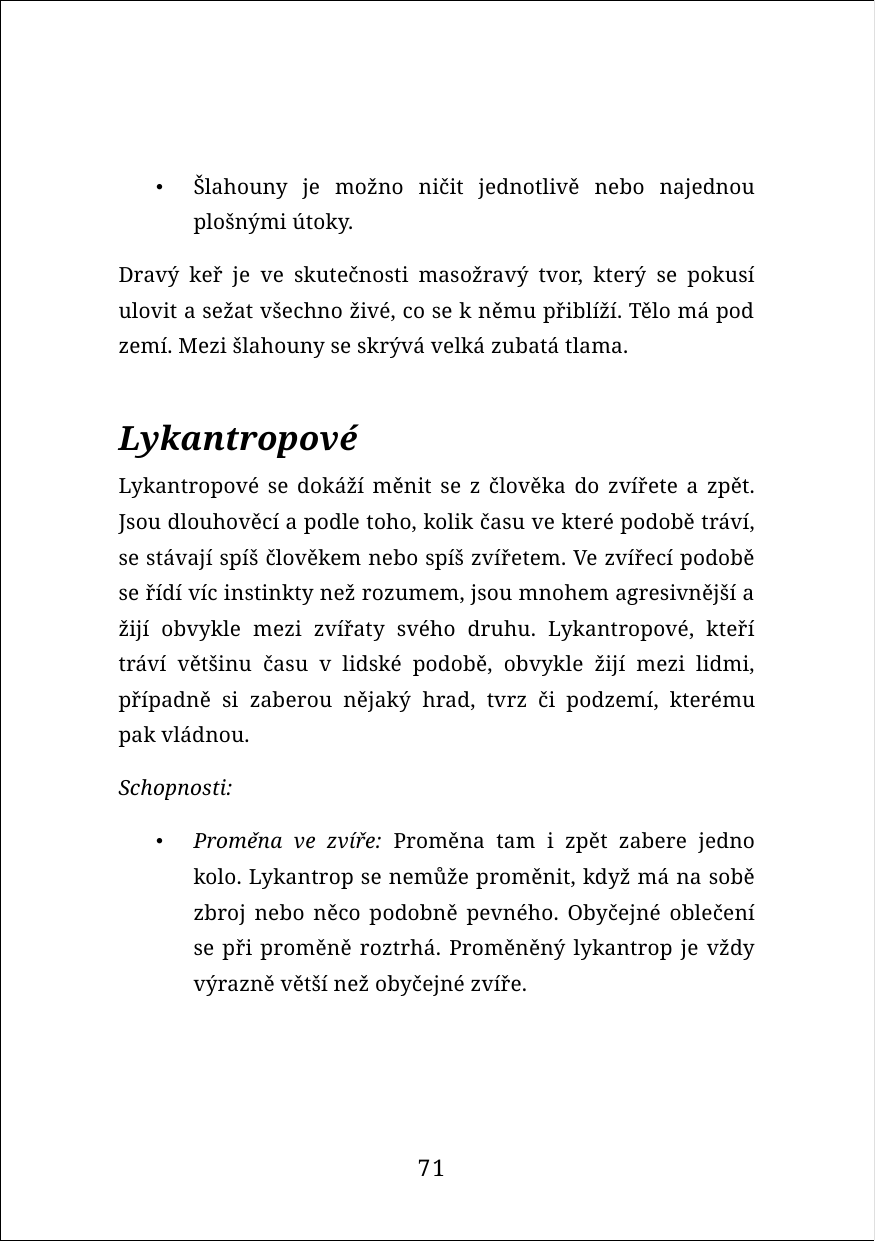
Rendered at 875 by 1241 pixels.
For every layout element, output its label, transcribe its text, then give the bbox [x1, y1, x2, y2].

text Lykantropové se dokáží měnit se z člověka do zvířete a zpět. Jsou dlouhověcí a podle toho, kolik času ve které podobě tráví, se stávají spíš člověkem nebo spíš zvířetem. Ve zvířecí podobě se řídí víc instinkty než rozumem, jsou mnohem agresivnější a žijí obvykle mezi zvířaty svého druhu. Lykantropové, kteří tráví většinu času v lidské podobě, obvykle žijí mezi lidmi, případně si zaberou nějaký hrad, tvrz či podzemí, kterému pak vládnou. [118, 472, 756, 749]
list Proměna ve zvíře: Proměna tam i zpět zabere jedno kolo. Lykantrop se nemůže proměnit, když má na sobě zbroj nebo něco podobně pevného. Obyčejné oblečení se při proměně roztrhá. Proměněný lykantrop je vždy výrazně větší než obyčejné zvíře. [156, 827, 756, 997]
list Šlahouny je možno ničit jednotlivě nebo najednou plošnými útoky. [156, 172, 756, 236]
text Dravý keř je ve skutečnosti masožravý tvor, který se pokusí ulovit a sežat všechno živé, co se k němu přiblíží. Tělo má pod zemí. Mezi šlahouny se skrývá velká zubatá tlama. [118, 261, 756, 360]
text Schopnosti: [118, 773, 756, 802]
subtitle Lykantropové [118, 414, 756, 460]
